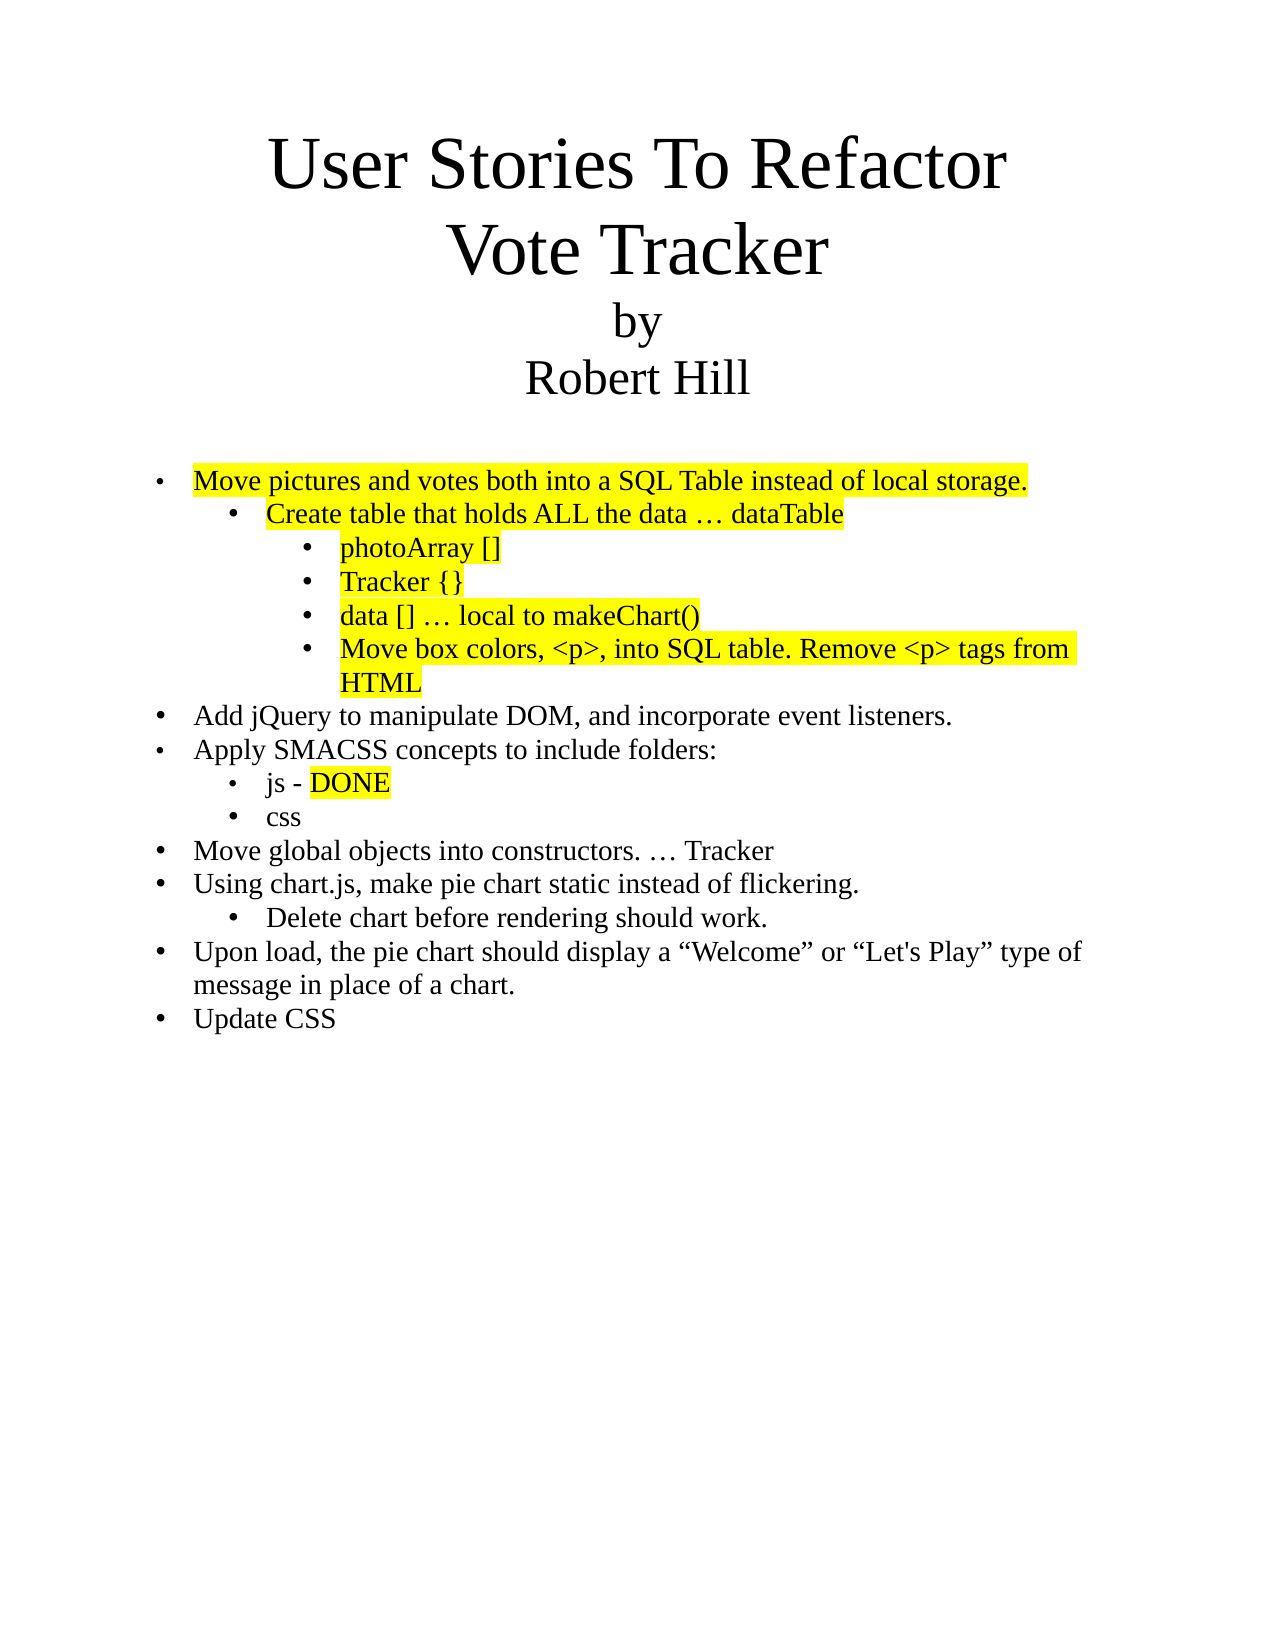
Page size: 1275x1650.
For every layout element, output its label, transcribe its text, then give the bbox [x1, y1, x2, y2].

list Move box colors, <p>, into SQL table. Remove <p> tags from HTML [302, 631, 1157, 698]
text by [118, 291, 1157, 348]
list Delete chart before rendering should work. [228, 900, 1157, 934]
list js - DONE [228, 766, 1157, 799]
text Robert Hill [118, 348, 1157, 406]
text User Stories To Refactor [118, 118, 1157, 204]
list Update CSS [156, 1001, 1157, 1034]
list Create table that holds ALL the data … dataTable [228, 497, 1157, 530]
list Move global objects into constructors. … Tracker [156, 833, 1157, 866]
list data [] … local to makeChart() [302, 598, 1157, 631]
list Move pictures and votes both into a SQL Table instead of local storage. [156, 463, 1157, 497]
text Vote Tracker [118, 204, 1157, 291]
list Upon load, the pie chart should display a “Welcome” or “Let's Play” type of message in place of a chart. [156, 934, 1157, 1001]
list Add jQuery to manipulate DOM, and incorporate event listeners. [156, 698, 1157, 732]
list Tracker {} [302, 564, 1157, 598]
list Apply SMACSS concepts to include folders: [156, 732, 1157, 766]
list css [228, 799, 1157, 833]
list photoArray [] [302, 530, 1157, 564]
list Using chart.js, make pie chart static instead of flickering. [156, 866, 1157, 900]
